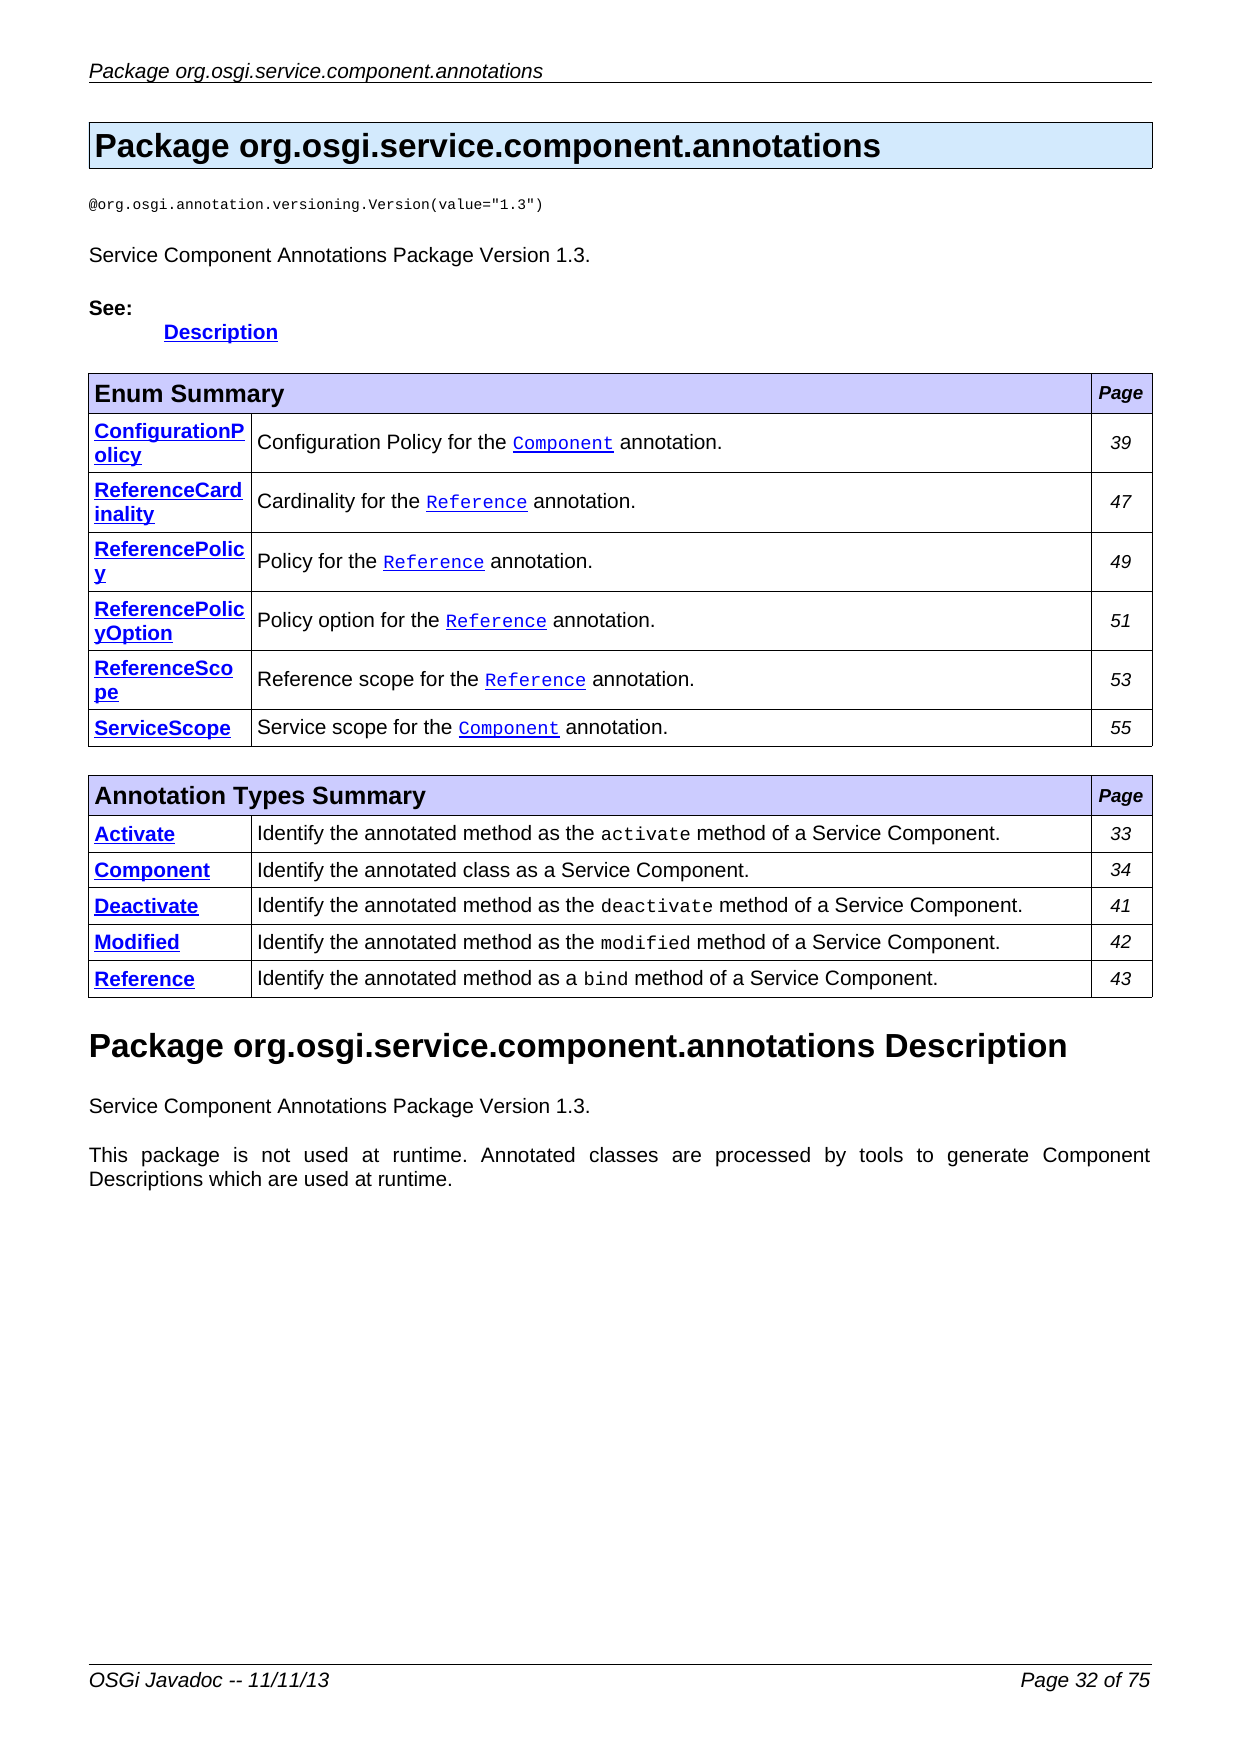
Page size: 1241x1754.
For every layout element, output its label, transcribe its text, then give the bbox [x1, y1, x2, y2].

table_cell Deactivate [89, 888, 251, 924]
table_cell Activate [89, 816, 251, 852]
table_cell 33 [1092, 816, 1152, 852]
table_cell Component [89, 853, 251, 887]
text See: [88, 296, 1152, 320]
table_header Enum Summary [89, 374, 1091, 413]
table_cell ReferencePolicyOption [89, 592, 251, 650]
table_cell Policy option for the Reference annotation. [252, 592, 1091, 650]
text Description [163, 320, 1152, 344]
table_cell Policy for the Reference annotation. [252, 533, 1091, 591]
table_cell 53 [1092, 651, 1152, 709]
table_cell 43 [1092, 961, 1152, 997]
table_cell Identify the annotated method as the modified method of a Service Component. [252, 925, 1091, 960]
table_cell 55 [1092, 710, 1152, 746]
table_cell 51 [1092, 592, 1152, 650]
table_cell Configuration Policy for the Component annotation. [252, 414, 1091, 472]
table_cell ReferenceCardinality [89, 473, 251, 532]
table_cell 49 [1092, 533, 1152, 591]
text Service Component Annotations Package Version 1.3. [88, 1094, 1152, 1118]
table_cell ServiceScope [89, 710, 251, 746]
text Service Component Annotations Package Version 1.3. [88, 243, 1152, 267]
table_cell 41 [1092, 888, 1152, 924]
table_cell Reference scope for the Reference annotation. [252, 651, 1091, 709]
text @org.osgi.annotation.versioning.Version(value="1.3") [88, 197, 1152, 213]
text This package is not used at runtime. Annotated classes are processed by tools to generate Component Descriptions which are used at runtime. [88, 1143, 1152, 1191]
table_cell ReferenceScope [89, 651, 251, 709]
table_header Annotation Types Summary [89, 776, 1091, 815]
table_cell ConfigurationPolicy [89, 414, 251, 472]
table_cell Modified [89, 925, 251, 960]
table_cell Cardinality for the Reference annotation. [252, 473, 1091, 532]
table_header Page [1092, 374, 1152, 413]
table_cell Identify the annotated method as the deactivate method of a Service Component. [252, 888, 1091, 924]
table_cell 47 [1092, 473, 1152, 532]
table_cell Reference [89, 961, 251, 997]
table_cell Service scope for the Component annotation. [252, 710, 1091, 746]
subtitle Package org.osgi.service.component.annotations [90, 123, 1152, 168]
table_cell Identify the annotated method as the activate method of a Service Component. [252, 816, 1091, 852]
table_cell Identify the annotated class as a Service Component. [252, 853, 1091, 887]
table_cell 42 [1092, 925, 1152, 960]
table_cell 34 [1092, 853, 1152, 887]
text Package org.osgi.service.component.annotations Description [88, 1026, 1152, 1064]
table_cell Identify the annotated method as a bind method of a Service Component. [252, 961, 1091, 997]
table_cell 39 [1092, 414, 1152, 472]
table_cell ReferencePolicy [89, 533, 251, 591]
table_header Page [1092, 776, 1152, 815]
